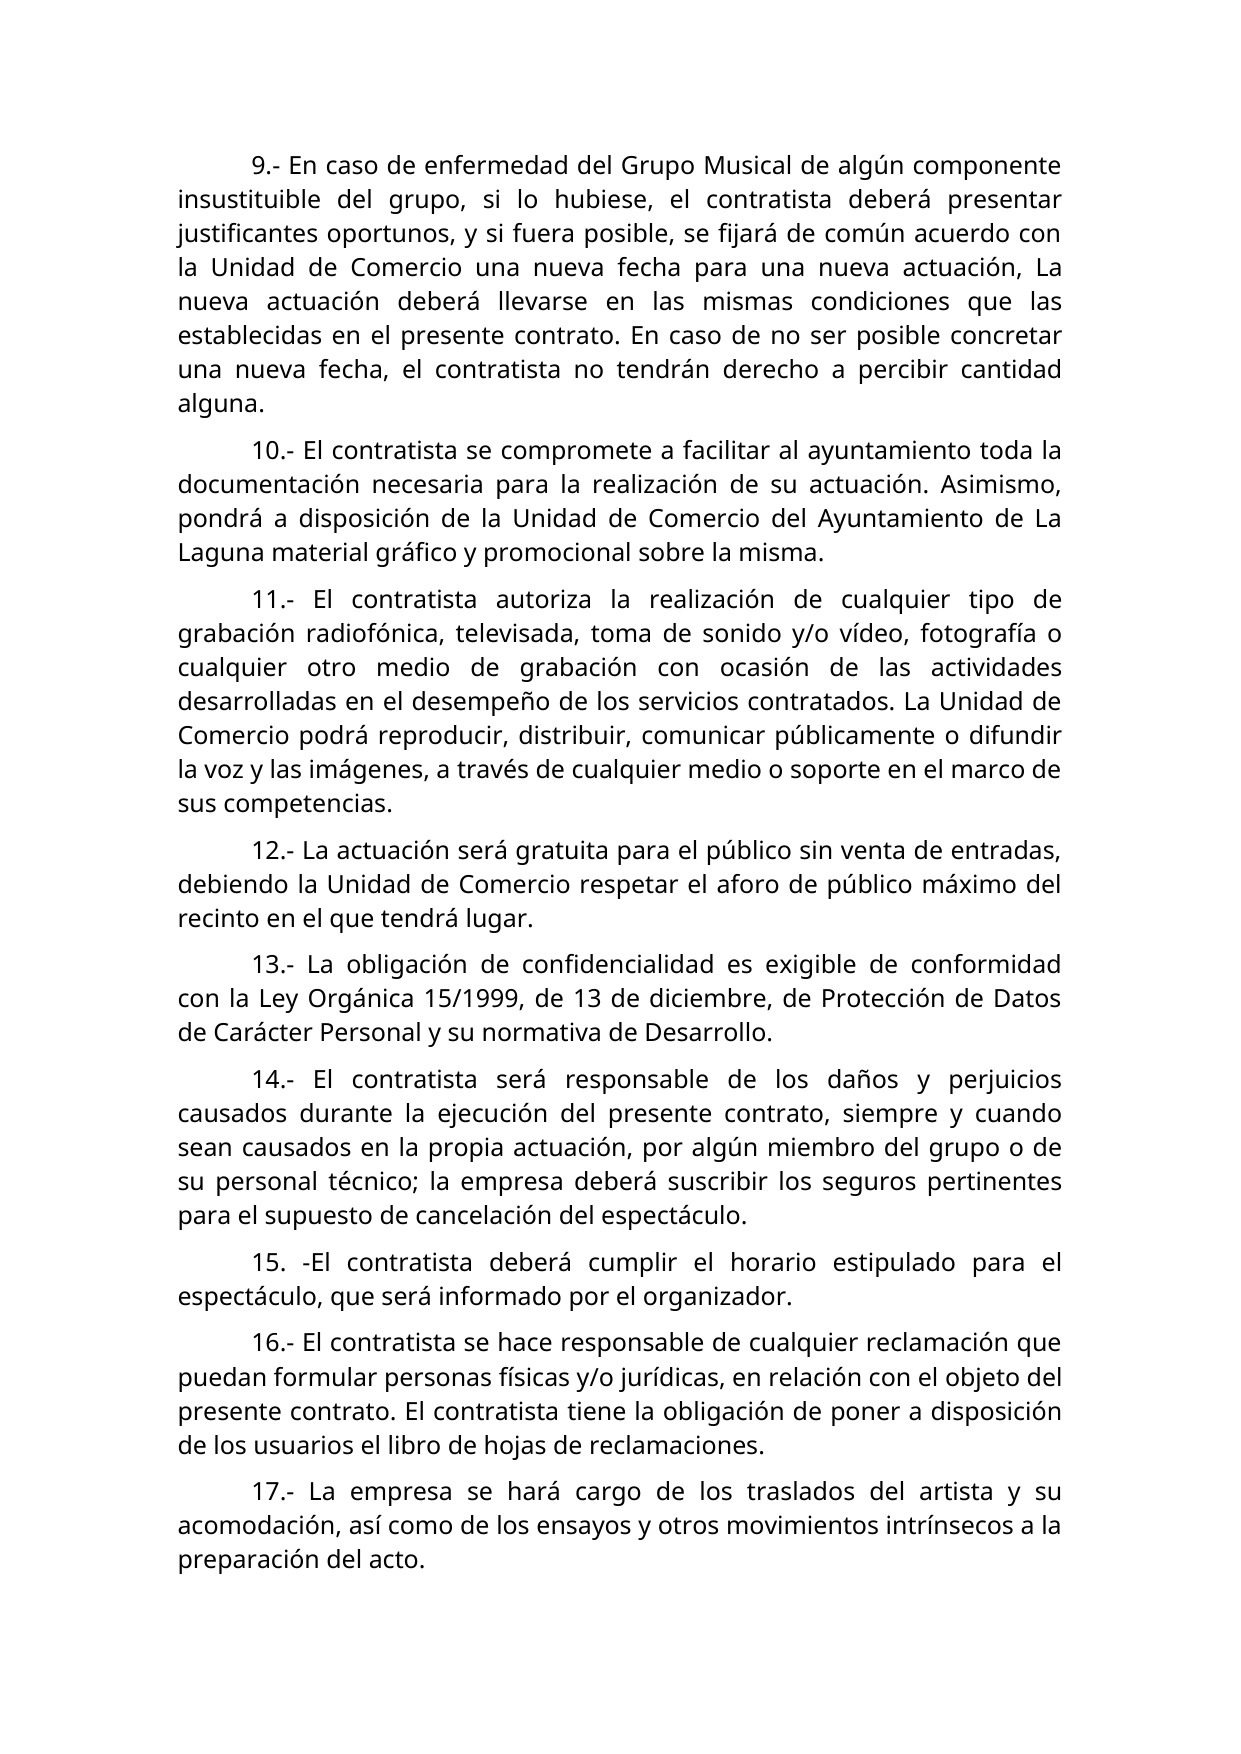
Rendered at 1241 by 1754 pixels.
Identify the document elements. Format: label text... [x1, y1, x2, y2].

text 12.- La actuación será gratuita para el público sin venta de entradas, debiendo la Unidad de Comercio respetar el aforo de público máximo del recinto en el que tendrá lugar. [177, 832, 1063, 934]
text 14.- El contratista será responsable de los daños y perjuicios causados durante la ejecución del presente contrato, siempre y cuando sean causados en la propia actuación, por algún miembro del grupo o de su personal técnico; la empresa deberá suscribir los seguros pertinentes para el supuesto de cancelación del espectáculo. [177, 1062, 1063, 1232]
text 15. -El contratista deberá cumplir el horario estipulado para el espectáculo, que será informado por el organizador. [177, 1244, 1063, 1313]
text 17.- La empresa se hará cargo de los traslados del artista y su acomodación, así como de los ensayos y otros movimientos intrínsecos a la preparación del acto. [177, 1474, 1063, 1576]
text 16.- El contratista se hace responsable de cualquier reclamación que puedan formular personas físicas y/o jurídicas, en relación con el objeto del presente contrato. El contratista tiene la obligación de poner a disposición de los usuarios el libro de hojas de reclamaciones. [177, 1325, 1063, 1461]
text 10.- El contratista se compromete a facilitar al ayuntamiento toda la documentación necesaria para la realización de su actuación. Asimismo, pondrá a disposición de la Unidad de Comercio del Ayuntamiento de La Laguna material gráfico y promocional sobre la misma. [177, 433, 1063, 569]
text 9.- En caso de enfermedad del Grupo Musical de algún componente insustituible del grupo, si lo hubiese, el contratista deberá presentar justificantes oportunos, y si fuera posible, se fijará de común acuerdo con la Unidad de Comercio una nueva fecha para una nueva actuación, La nueva actuación deberá llevarse en las mismas condiciones que las establecidas en el presente contrato. En caso de no ser posible concretar una nueva fecha, el contratista no tendrán derecho a percibir cantidad alguna. [177, 148, 1063, 420]
text 11.- El contratista autoriza la realización de cualquier tipo de grabación radiofónica, televisada, toma de sonido y/o vídeo, fotografía o cualquier otro medio de grabación con ocasión de las actividades desarrolladas en el desempeño de los servicios contratados. La Unidad de Comercio podrá reproducir, distribuir, comunicar públicamente o difundir la voz y las imágenes, a través de cualquier medio o soporte en el marco de sus competencias. [177, 581, 1063, 820]
text 13.- La obligación de confidencialidad es exigible de conformidad con la Ley Orgánica 15/1999, de 13 de diciembre, de Protección de Datos de Carácter Personal y su normativa de Desarrollo. [177, 947, 1063, 1049]
